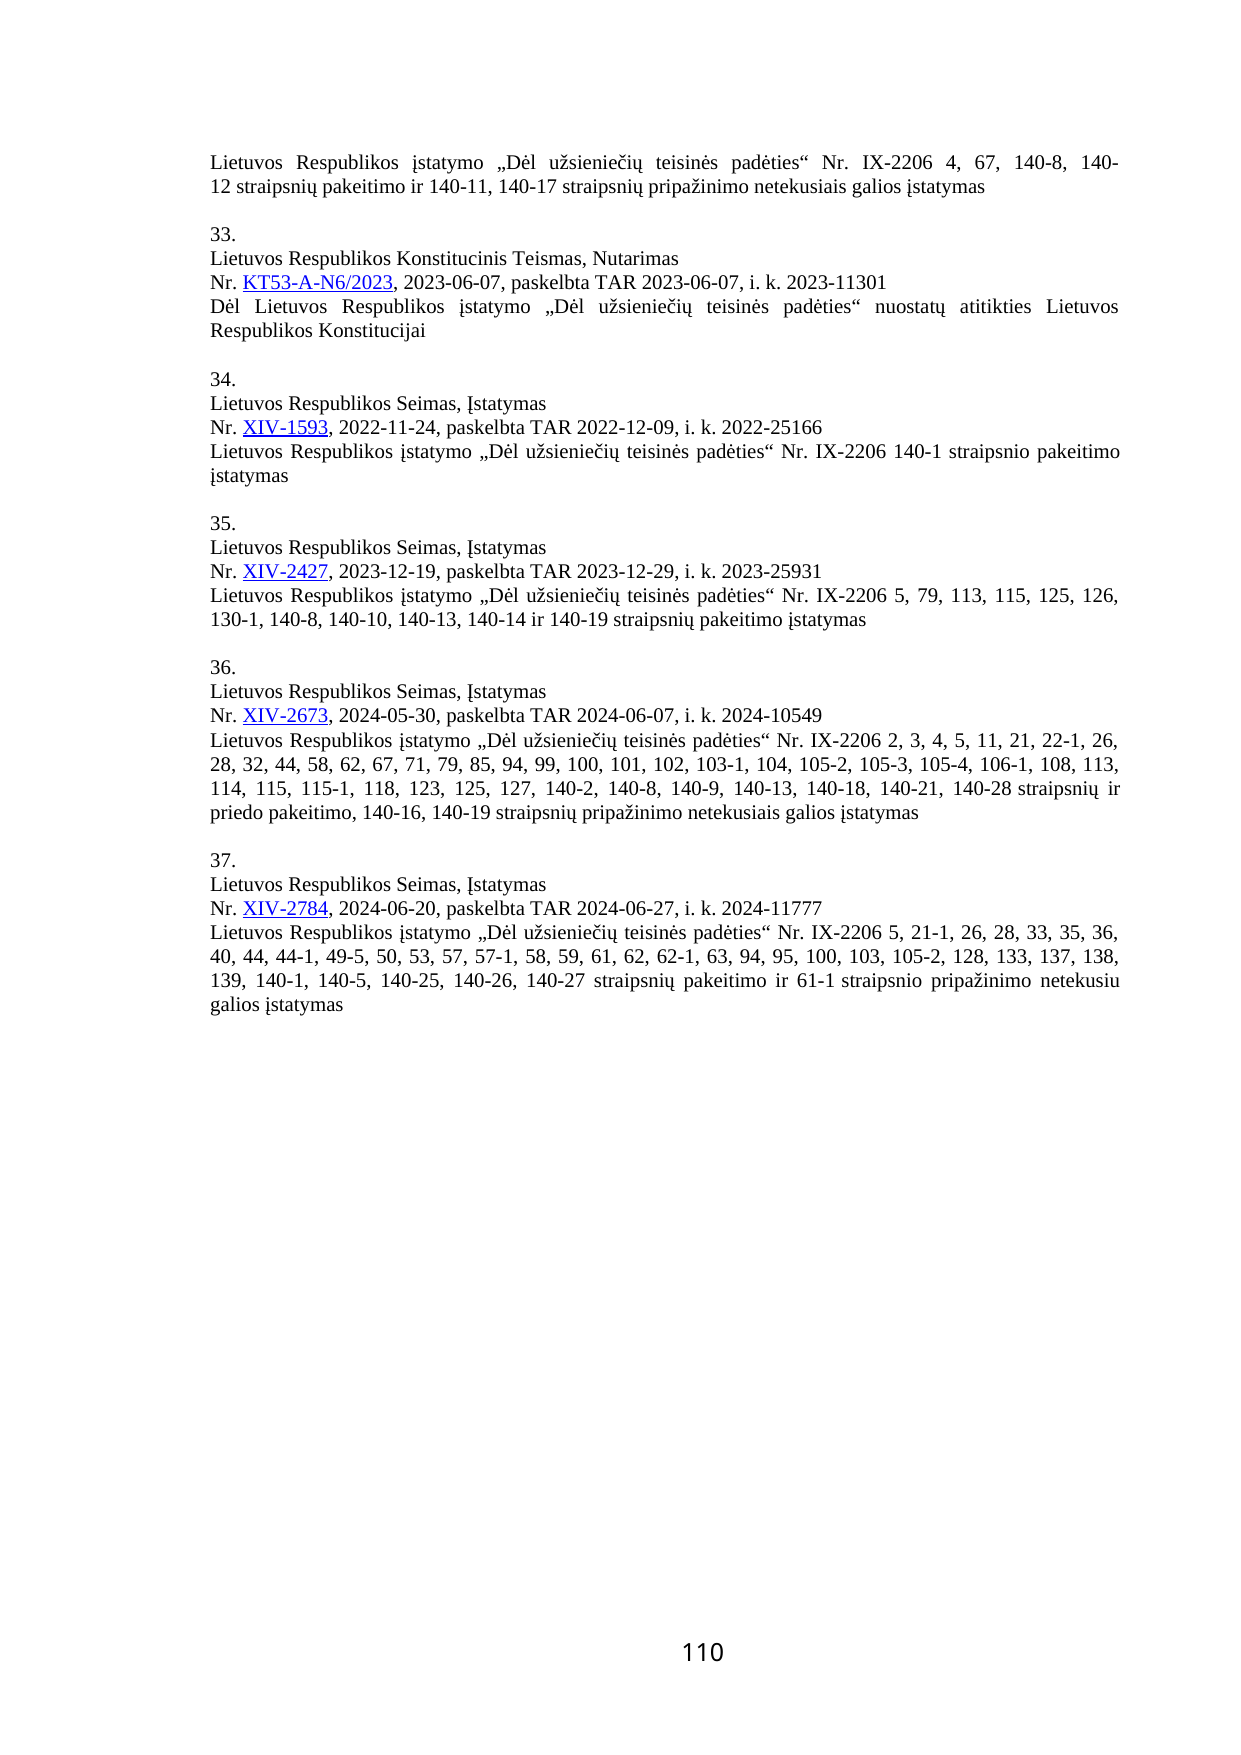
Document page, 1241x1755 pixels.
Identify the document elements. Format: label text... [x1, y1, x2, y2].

text Lietuvos Respublikos įstatymo „Dėl užsieniečių teisinės padėties“ Nr. IX-2206 140-1 straipsnio pakeitimo įstatymas [210, 439, 1120, 487]
text Lietuvos Respublikos įstatymo „Dėl užsieniečių teisinės padėties“ Nr. IX-2206 5, 79, 113, 115, 125, 126, 130-1, 140-8, 140-10, 140-13, 140-14 ir 140-19 straipsnių pakeitimo įstatymas [210, 583, 1120, 631]
text Lietuvos Respublikos įstatymo „Dėl užsieniečių teisinės padėties“ Nr. IX-2206 5, 21-1, 26, 28, 33, 35, 36, 40, 44, 44-1, 49-5, 50, 53, 57, 57-1, 58, 59, 61, 62, 62-1, 63, 94, 95, 100, 103, 105-2, 128, 133, 137, 138, 139, 140-1, 140-5, 140-25, 140-26, 140-27 straipsnių pakeitimo ir 61-1 straipsnio pripažinimo netekusiu galios įstatymas [210, 920, 1120, 1016]
text Lietuvos Respublikos įstatymo „Dėl užsieniečių teisinės padėties“ Nr. IX-2206 4, 67, 140-8, 140-12 straipsnių pakeitimo ir 140-11, 140-17 straipsnių pripažinimo netekusiais galios įstatymas [210, 150, 1120, 198]
text 33. [210, 222, 1120, 246]
text Lietuvos Respublikos Konstitucinis Teismas, Nutarimas [210, 246, 1120, 270]
text 36. [210, 655, 1120, 679]
text 34. [210, 367, 1120, 391]
text Lietuvos Respublikos Seimas, Įstatymas [210, 391, 1120, 415]
text Lietuvos Respublikos Seimas, Įstatymas [210, 535, 1120, 559]
text Nr. XIV-2673, 2024-05-30, paskelbta TAR 2024-06-07, i. k. 2024-10549 [210, 703, 1120, 727]
text Lietuvos Respublikos Seimas, Įstatymas [210, 679, 1120, 703]
text 37. [210, 848, 1120, 872]
text 35. [210, 511, 1120, 535]
text Dėl Lietuvos Respublikos įstatymo „Dėl užsieniečių teisinės padėties“ nuostatų atitikties Lietuvos Respublikos Konstitucijai [210, 294, 1120, 342]
text Lietuvos Respublikos Seimas, Įstatymas [210, 872, 1120, 896]
text Nr. XIV-1593, 2022-11-24, paskelbta TAR 2022-12-09, i. k. 2022-25166 [210, 415, 1120, 439]
text Lietuvos Respublikos įstatymo „Dėl užsieniečių teisinės padėties“ Nr. IX-2206 2, 3, 4, 5, 11, 21, 22-1, 26, 28, 32, 44, 58, 62, 67, 71, 79, 85, 94, 99, 100, 101, 102, 103-1, 104, 105-2, 105-3, 105-4, 106-1, 108, 113, 114, 115, 115-1, 118, 123, 125, 127, 140-2, 140-8, 140-9, 140-13, 140-18, 140-21, 140-28 straipsnių ir priedo pakeitimo, 140-16, 140-19 straipsnių pripažinimo netekusiais galios įstatymas [210, 727, 1120, 824]
text Nr. XIV-2784, 2024-06-20, paskelbta TAR 2024-06-27, i. k. 2024-11777 [210, 896, 1120, 920]
text Nr. KT53-A-N6/2023, 2023-06-07, paskelbta TAR 2023-06-07, i. k. 2023-11301 [210, 270, 1120, 294]
text Nr. XIV-2427, 2023-12-19, paskelbta TAR 2023-12-29, i. k. 2023-25931 [210, 559, 1120, 583]
